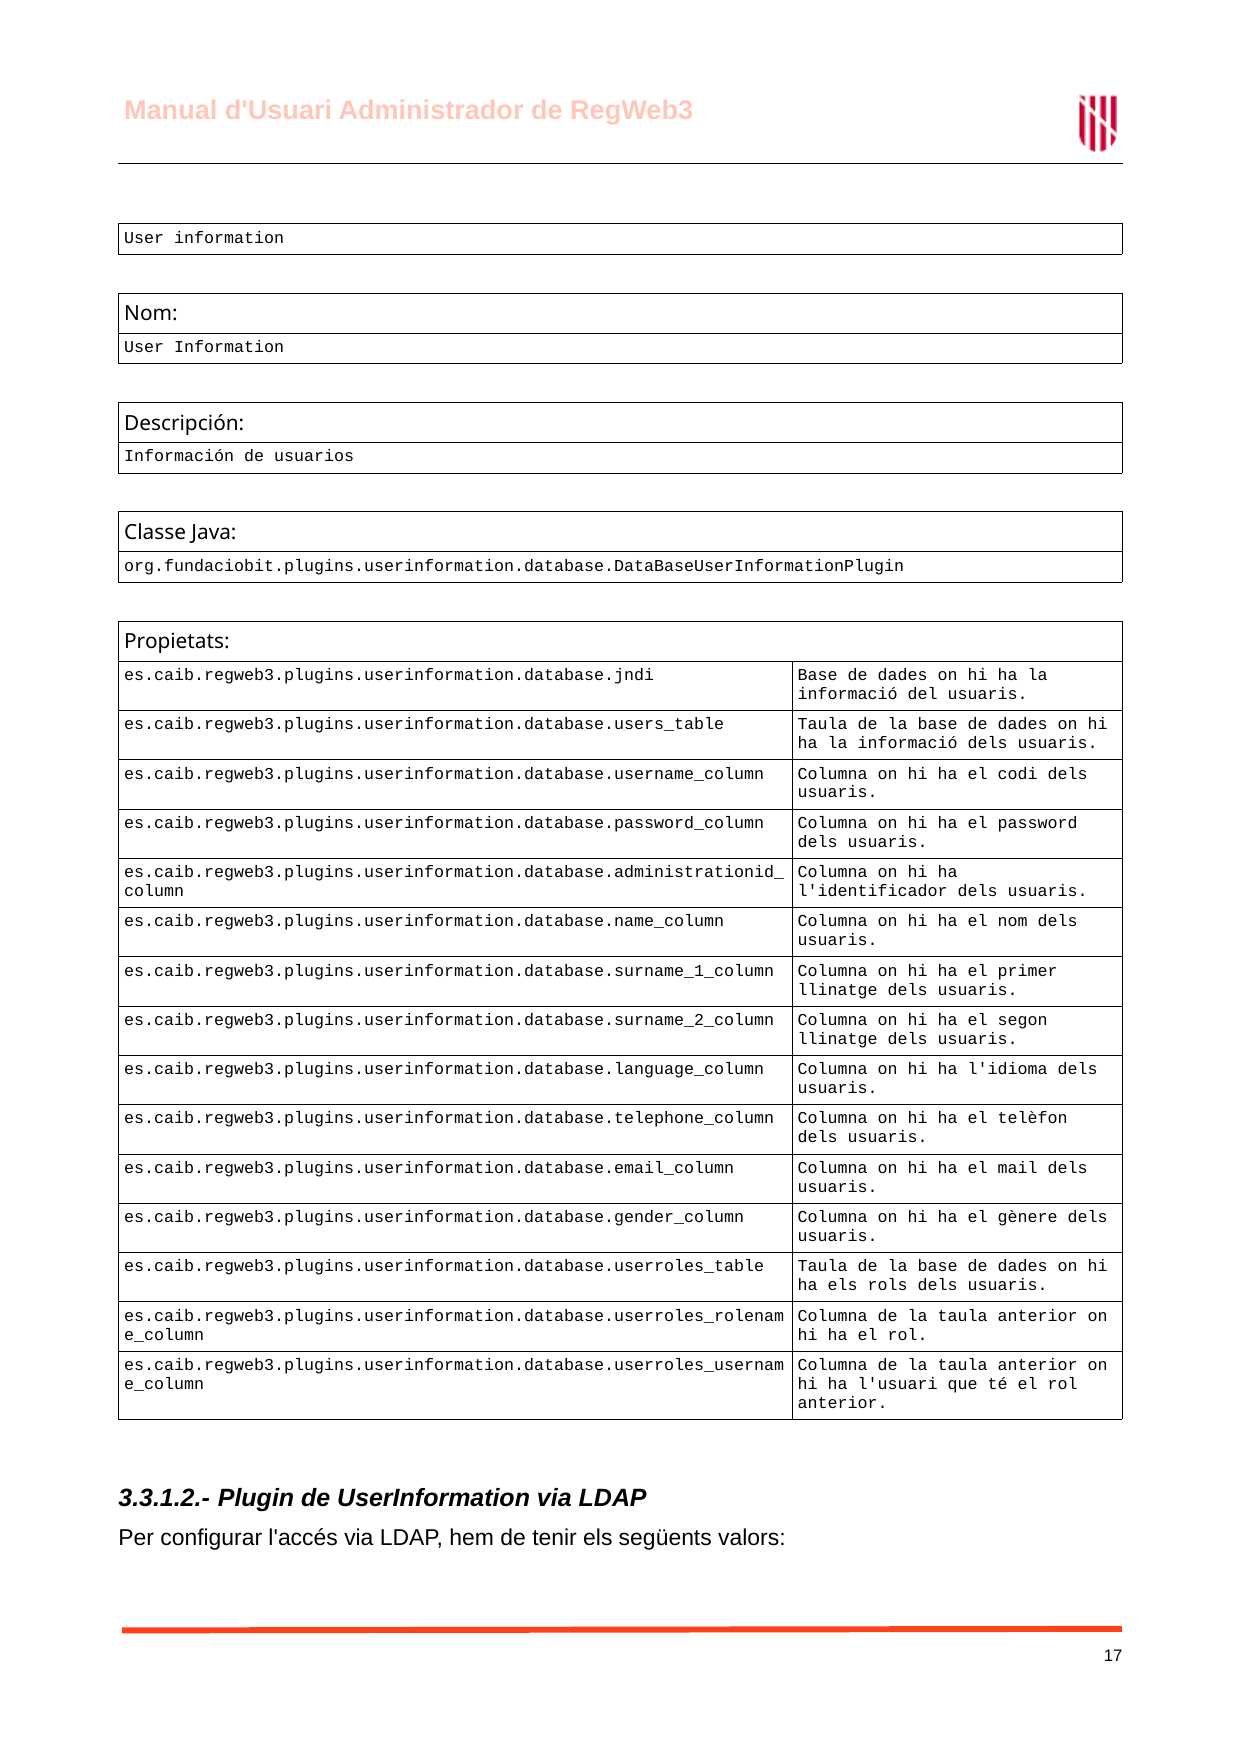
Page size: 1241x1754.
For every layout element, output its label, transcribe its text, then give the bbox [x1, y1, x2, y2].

table_cell Columna on hi ha el password dels usuaris. [793, 810, 1122, 858]
table_cell Columna de la taula anterior on hi ha el rol. [793, 1302, 1122, 1351]
table_header Propietats: [119, 622, 1122, 661]
table_cell es.caib.regweb3.plugins.userinformation.database.email_column [119, 1155, 792, 1203]
table_cell Taula de la base de dades on hi ha la informació dels usuaris. [793, 711, 1122, 759]
text Per configurar l'accés via LDAP, hem de tenir els següents valors: [118, 1524, 1122, 1550]
table_cell Columna on hi ha el nom dels usuaris. [793, 908, 1122, 956]
table_header Descripción: [119, 403, 1122, 442]
table_cell es.caib.regweb3.plugins.userinformation.database.userroles_rolename_column [119, 1302, 792, 1351]
table_cell es.caib.regweb3.plugins.userinformation.database.telephone_column [119, 1105, 792, 1153]
table_cell Taula de la base de dades on hi ha els rols dels usuaris. [793, 1253, 1122, 1301]
table_cell Columna on hi ha l'identificador dels usuaris. [793, 859, 1122, 907]
subtitle Plugin de UserInformation via LDAP [118, 1483, 1122, 1511]
table_cell es.caib.regweb3.plugins.userinformation.database.username_column [119, 760, 792, 809]
table_cell es.caib.regweb3.plugins.userinformation.database.password_column [119, 810, 792, 858]
table_cell Columna de la taula anterior on hi ha l'usuari que té el rol anterior. [793, 1352, 1122, 1419]
table_cell es.caib.regweb3.plugins.userinformation.database.userroles_username_column [119, 1352, 792, 1419]
table_cell Columna on hi ha l'idioma dels usuaris. [793, 1056, 1122, 1104]
table_cell es.caib.regweb3.plugins.userinformation.database.name_column [119, 908, 792, 956]
table_cell es.caib.regweb3.plugins.userinformation.database.gender_column [119, 1204, 792, 1252]
table_cell Base de dades on hi ha la informació del usuaris. [793, 662, 1122, 710]
table_cell Columna on hi ha el codi dels usuaris. [793, 760, 1122, 809]
table_cell es.caib.regweb3.plugins.userinformation.database.surname_1_column [119, 957, 792, 1006]
table_cell User information [119, 224, 1122, 254]
table_header Nom: [119, 294, 1122, 333]
table_cell Columna on hi ha el segon llinatge dels usuaris. [793, 1007, 1122, 1055]
table_cell es.caib.regweb3.plugins.userinformation.database.surname_2_column [119, 1007, 792, 1055]
table_cell es.caib.regweb3.plugins.userinformation.database.administrationid_column [119, 859, 792, 907]
table_cell es.caib.regweb3.plugins.userinformation.database.users_table [119, 711, 792, 759]
table_cell es.caib.regweb3.plugins.userinformation.database.language_column [119, 1056, 792, 1104]
table_cell Información de usuarios [119, 443, 1122, 472]
table_cell Columna on hi ha el primer llinatge dels usuaris. [793, 957, 1122, 1006]
table_cell Columna on hi ha el telèfon dels usuaris. [793, 1105, 1122, 1153]
picture [1075, 92, 1118, 156]
table_cell es.caib.regweb3.plugins.userinformation.database.jndi [119, 662, 792, 710]
table_cell es.caib.regweb3.plugins.userinformation.database.userroles_table [119, 1253, 792, 1301]
table_cell User Information [119, 334, 1122, 363]
table_cell Columna on hi ha el gènere dels usuaris. [793, 1204, 1122, 1252]
table_cell Columna on hi ha el mail dels usuaris. [793, 1155, 1122, 1203]
table_cell org.fundaciobit.plugins.userinformation.database.DataBaseUserInformationPlugin [119, 552, 1122, 582]
table_header Classe Java: [119, 512, 1122, 551]
